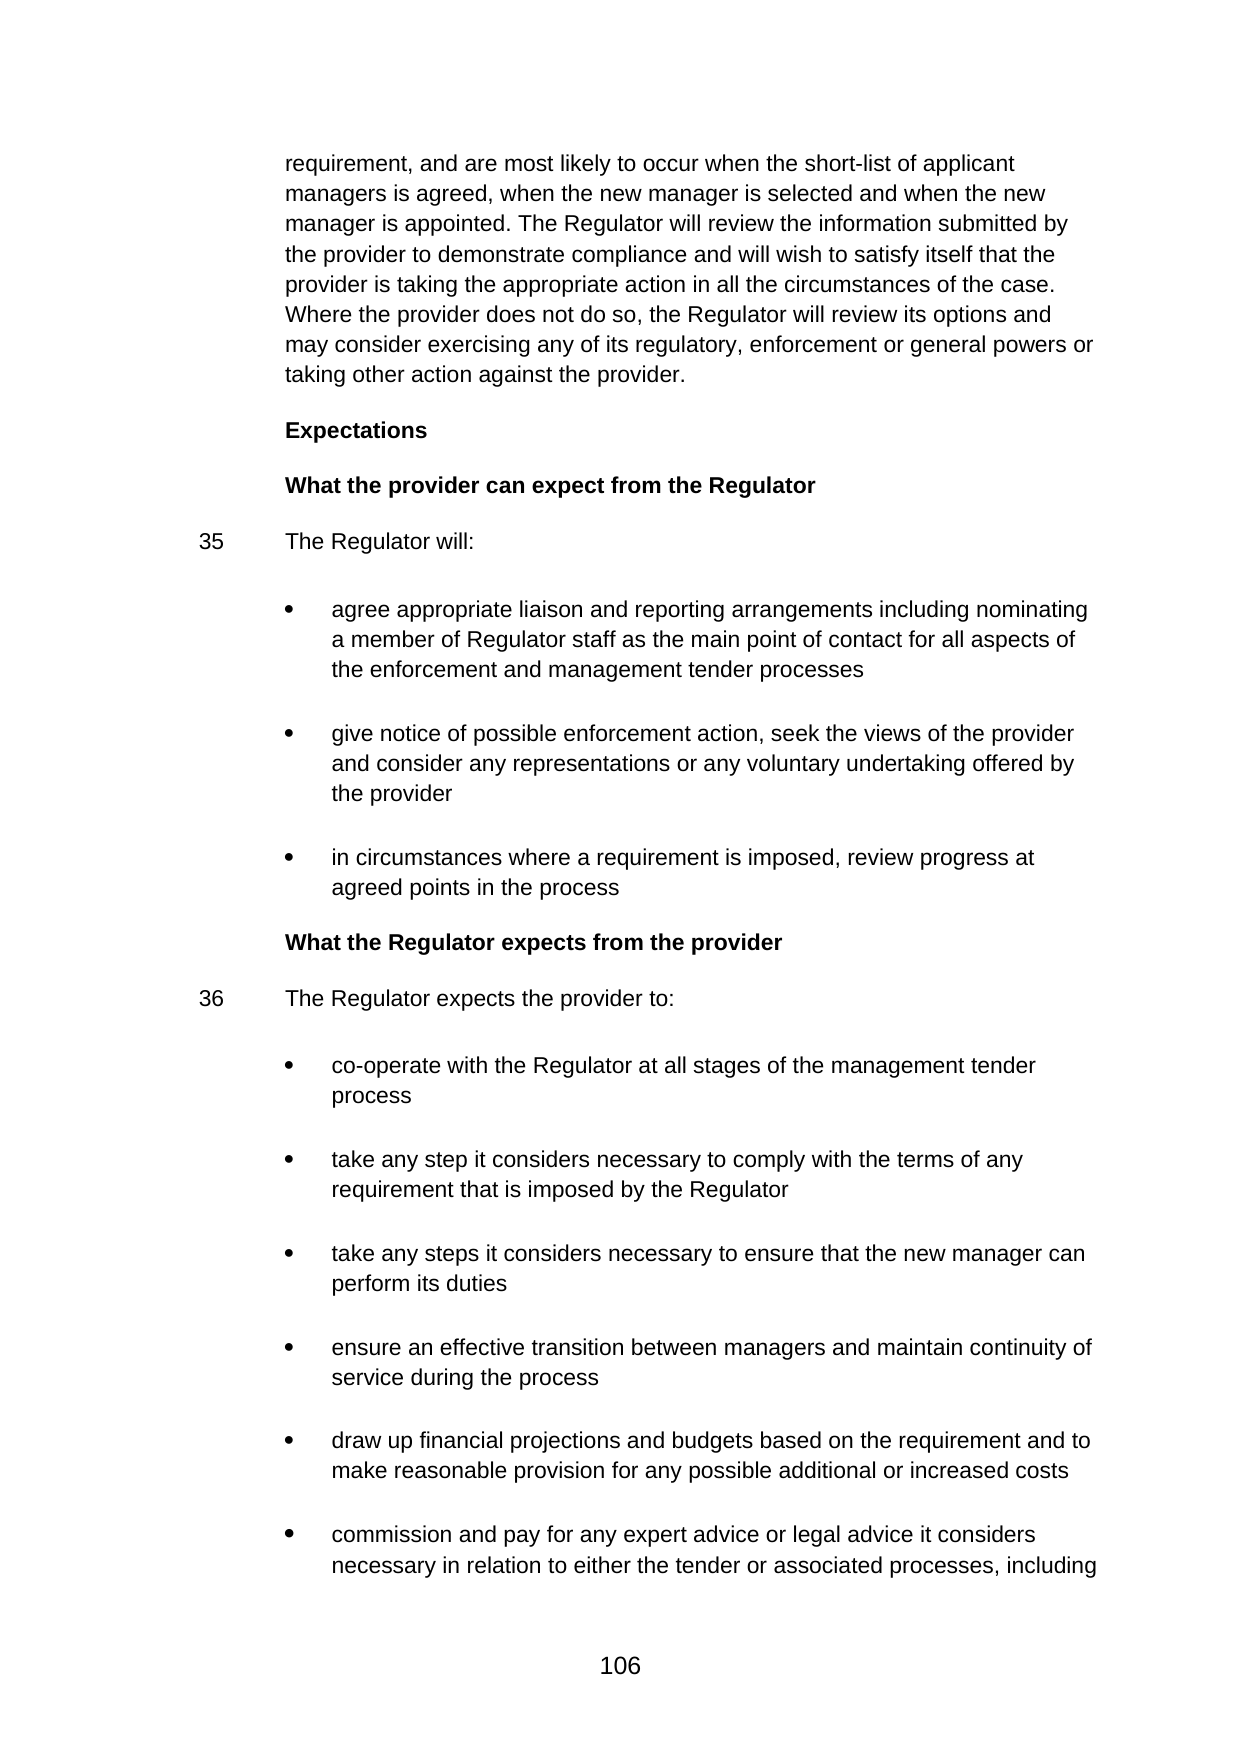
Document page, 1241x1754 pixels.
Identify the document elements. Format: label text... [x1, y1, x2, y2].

table_cell [187, 150, 273, 417]
table_cell 35 [187, 528, 273, 929]
table_cell requirement, and are most likely to occur when the short-list of applicant managers is agreed, when the new manager is selected and when the new manager is appointed. The Regulator will review the information submitted by the provider to demonstrate compliance and will wish to satisfy itself that the provider is taking the appropriate action in all the circumstances of the case. Where the provider does not do so, the Regulator will review its options and may consider exercising any of its regulatory, enforcement or general powers or taking other action against the provider. [274, 150, 1111, 417]
table_cell [187, 472, 273, 528]
table_cell What the Regulator expects from the provider [274, 929, 1111, 984]
table_cell The Regulator expects the provider to: co-operate with the Regulator at all stages of the management tender process take any step it considers necessary to comply with the terms of any requirement that is imposed by the Regulator take any steps it considers necessary to ensure that the new manager can perform its duties ensure an effective transition between managers and maintain continuity of service during the process draw up financial projections and budgets based on the requirement and to make reasonable provision for any possible additional or increased costs commission and pay for any expert advice or legal advice it considers necessary in relation to either the tender or associated processes, including [274, 985, 1111, 1578]
table_cell Expectations [274, 417, 1111, 472]
table_cell What the provider can expect from the Regulator [274, 472, 1111, 528]
table_cell [187, 417, 273, 472]
table_cell 36 [187, 985, 273, 1578]
table_cell The Regulator will: agree appropriate liaison and reporting arrangements including nominating a member of Regulator staff as the main point of contact for all aspects of the enforcement and management tender processes give notice of possible enforcement action, seek the views of the provider and consider any representations or any voluntary undertaking offered by the provider in circumstances where a requirement is imposed, review progress at agreed points in the process [274, 528, 1111, 929]
table_cell [187, 929, 273, 984]
